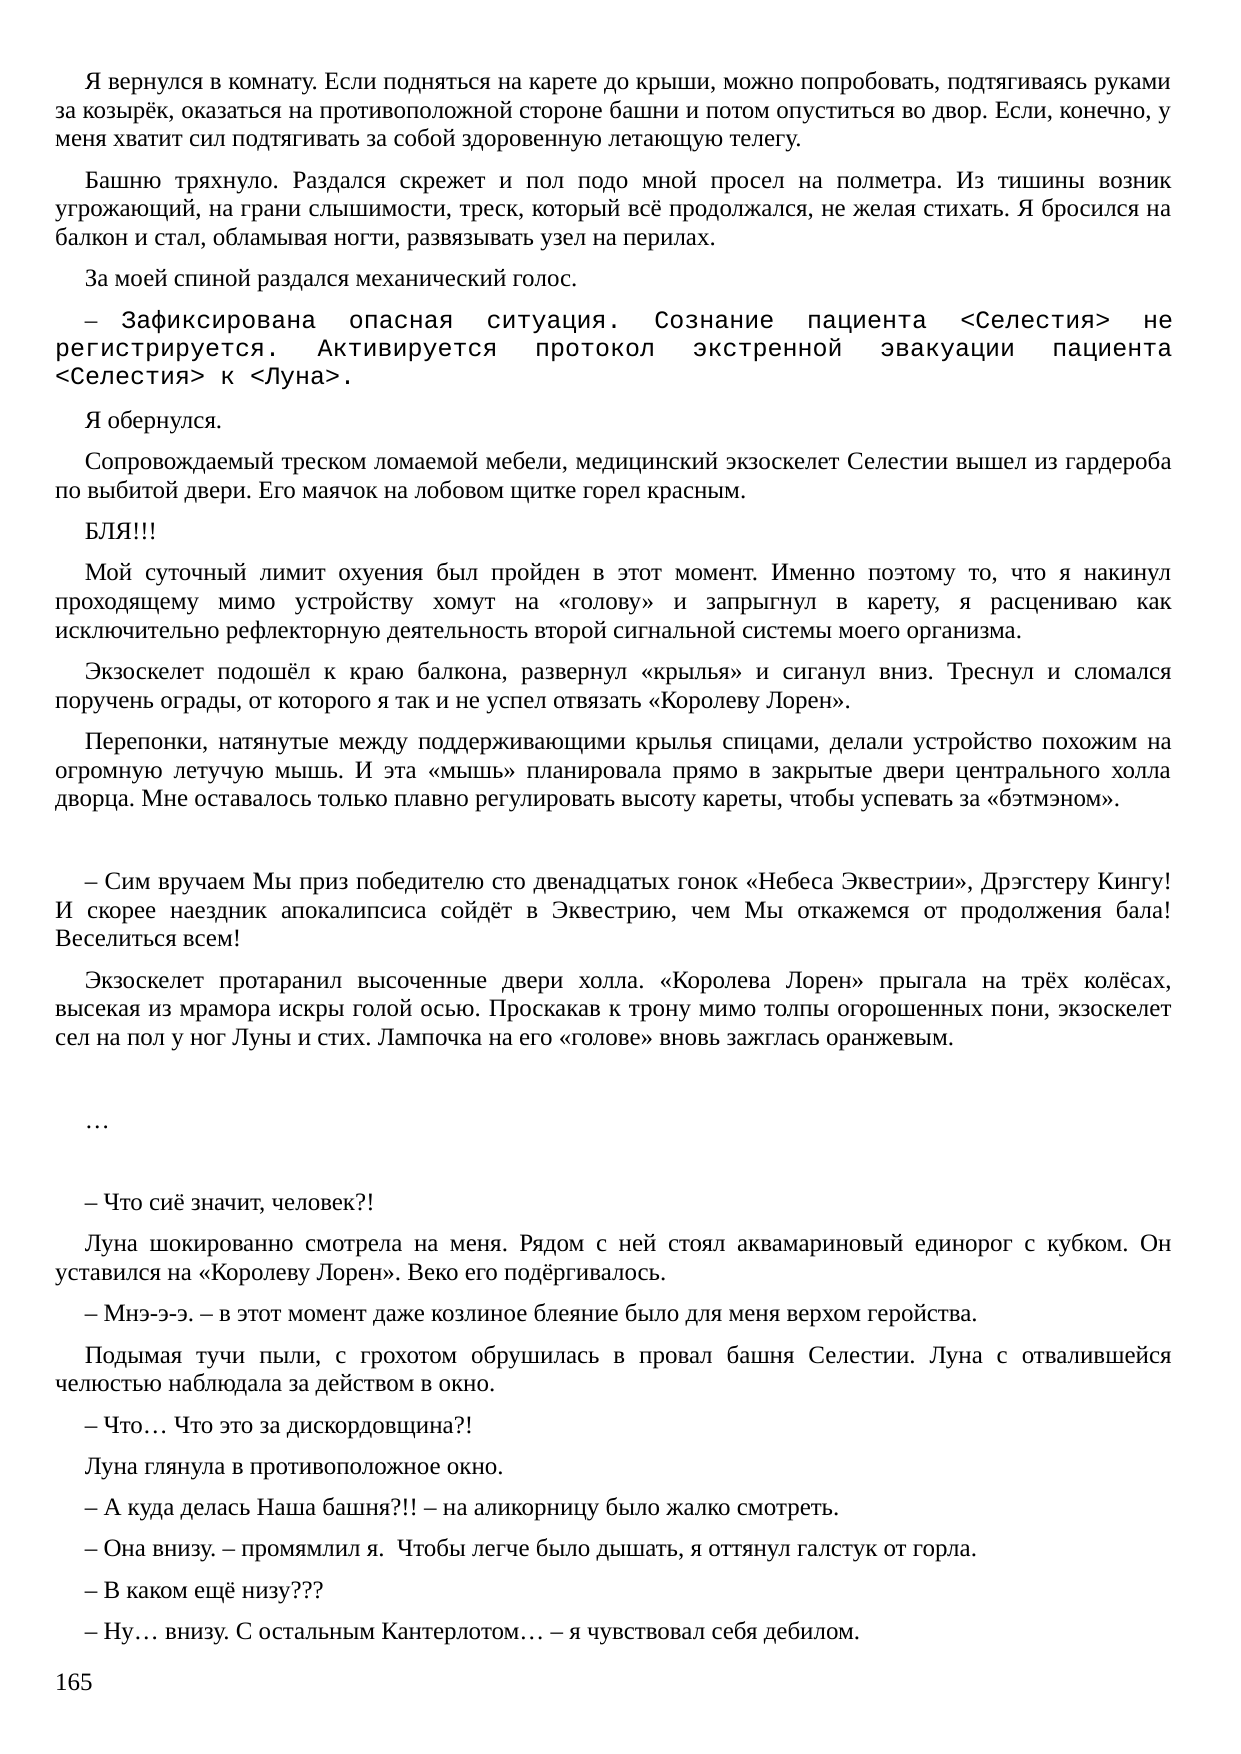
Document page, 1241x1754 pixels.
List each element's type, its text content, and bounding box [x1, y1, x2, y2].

text Луна глянула в противоположное окно. [55, 1451, 1173, 1480]
text Луна шокированно смотрела на меня. Рядом с ней стоял аквамариновый единорог с кубком. Он уставился на «Королеву Лорен». Веко его подёргивалось. [55, 1228, 1173, 1286]
text – А куда делась Наша башня?!! – на аликорницу было жалко смотреть. [55, 1492, 1173, 1521]
text Экзоскелет протаранил высоченные двери холла. «Королева Лорен» прыгала на трёх колёсах, высекая из мрамора искры голой осью. Проскакав к трону мимо толпы огорошенных пони, экзоскелет сел на пол у ног Луны и стих. Лампочка на его «голове» вновь зажглась оранжевым. [55, 965, 1173, 1051]
text – Зафиксирована опасная ситуация. Сознание пациента <Селестия> не регистрируется. Активируется протокол экстренной эвакуации пациента <Селестия> к <Луна>. [55, 305, 1173, 392]
text – В каком ещё низу??? [55, 1575, 1173, 1603]
text – Мнэ-э-э. – в этот момент даже козлиное блеяние было для меня верхом геройства. [55, 1298, 1173, 1327]
text Я обернулся. [55, 405, 1173, 433]
text – Она внизу. – промямлил я. Чтобы легче было дышать, я оттянул галстук от горла. [55, 1533, 1173, 1562]
text Сопровождаемый треском ломаемой мебели, медицинский экзоскелет Селестии вышел из гардероба по выбитой двери. Его маячок на лобовом щитке горел красным. [55, 446, 1173, 503]
text Перепонки, натянутые между поддерживающими крылья спицами, делали устройство похожим на огромную летучую мышь. И эта «мышь» планировала прямо в закрытые двери центрального холла дворца. Мне оставалось только плавно регулировать высоту кареты, чтобы успевать за «бэтмэном». [55, 726, 1173, 812]
text – Ну… внизу. С остальным Кантерлотом… – я чувствовал себя дебилом. [55, 1616, 1173, 1645]
text Мой суточный лимит охуения был пройден в этот момент. Именно поэтому то, что я накинул проходящему мимо устройству хомут на «голову» и запрыгнул в карету, я расцениваю как исключительно рефлекторную деятельность второй сигнальной системы моего организма. [55, 557, 1173, 643]
text Экзоскелет подошёл к краю балкона, развернул «крылья» и сиганул вниз. Треснул и сломался поручень ограды, от которого я так и не успел отвязать «Королеву Лорен». [55, 656, 1173, 713]
text Подымая тучи пыли, с грохотом обрушилась в провал башня Селестии. Луна с отвалившейся челюстью наблюдала за действом в окно. [55, 1340, 1173, 1397]
text … [55, 1105, 1173, 1133]
text – Что… Что это за дискордовщина?! [55, 1410, 1173, 1438]
text – Сим вручаем Мы приз победителю сто двенадцатых гонок «Небеса Эквестрии», Дрэгстеру Кингу! И скорее наездник апокалипсиса сойдёт в Эквестрию, чем Мы откажемся от продолжения бала! Веселиться всем! [55, 866, 1173, 952]
text Я вернулся в комнату. Если подняться на карете до крыши, можно попробовать, подтягиваясь руками за козырёк, оказаться на противоположной стороне башни и потом опуститься во двор. Если, конечно, у меня хватит сил подтягивать за собой здоровенную летающую телегу. [55, 66, 1173, 152]
text За моей спиной раздался механический голос. [55, 263, 1173, 292]
text Башню тряхнуло. Раздался скрежет и пол подо мной просел на полметра. Из тишины возник угрожающий, на грани слышимости, треск, который всё продолжался, не желая стихать. Я бросился на балкон и стал, обламывая ногти, развязывать узел на перилах. [55, 165, 1173, 251]
text БЛЯ!!! [55, 516, 1173, 545]
text – Что сиё значит, человек?! [55, 1187, 1173, 1216]
